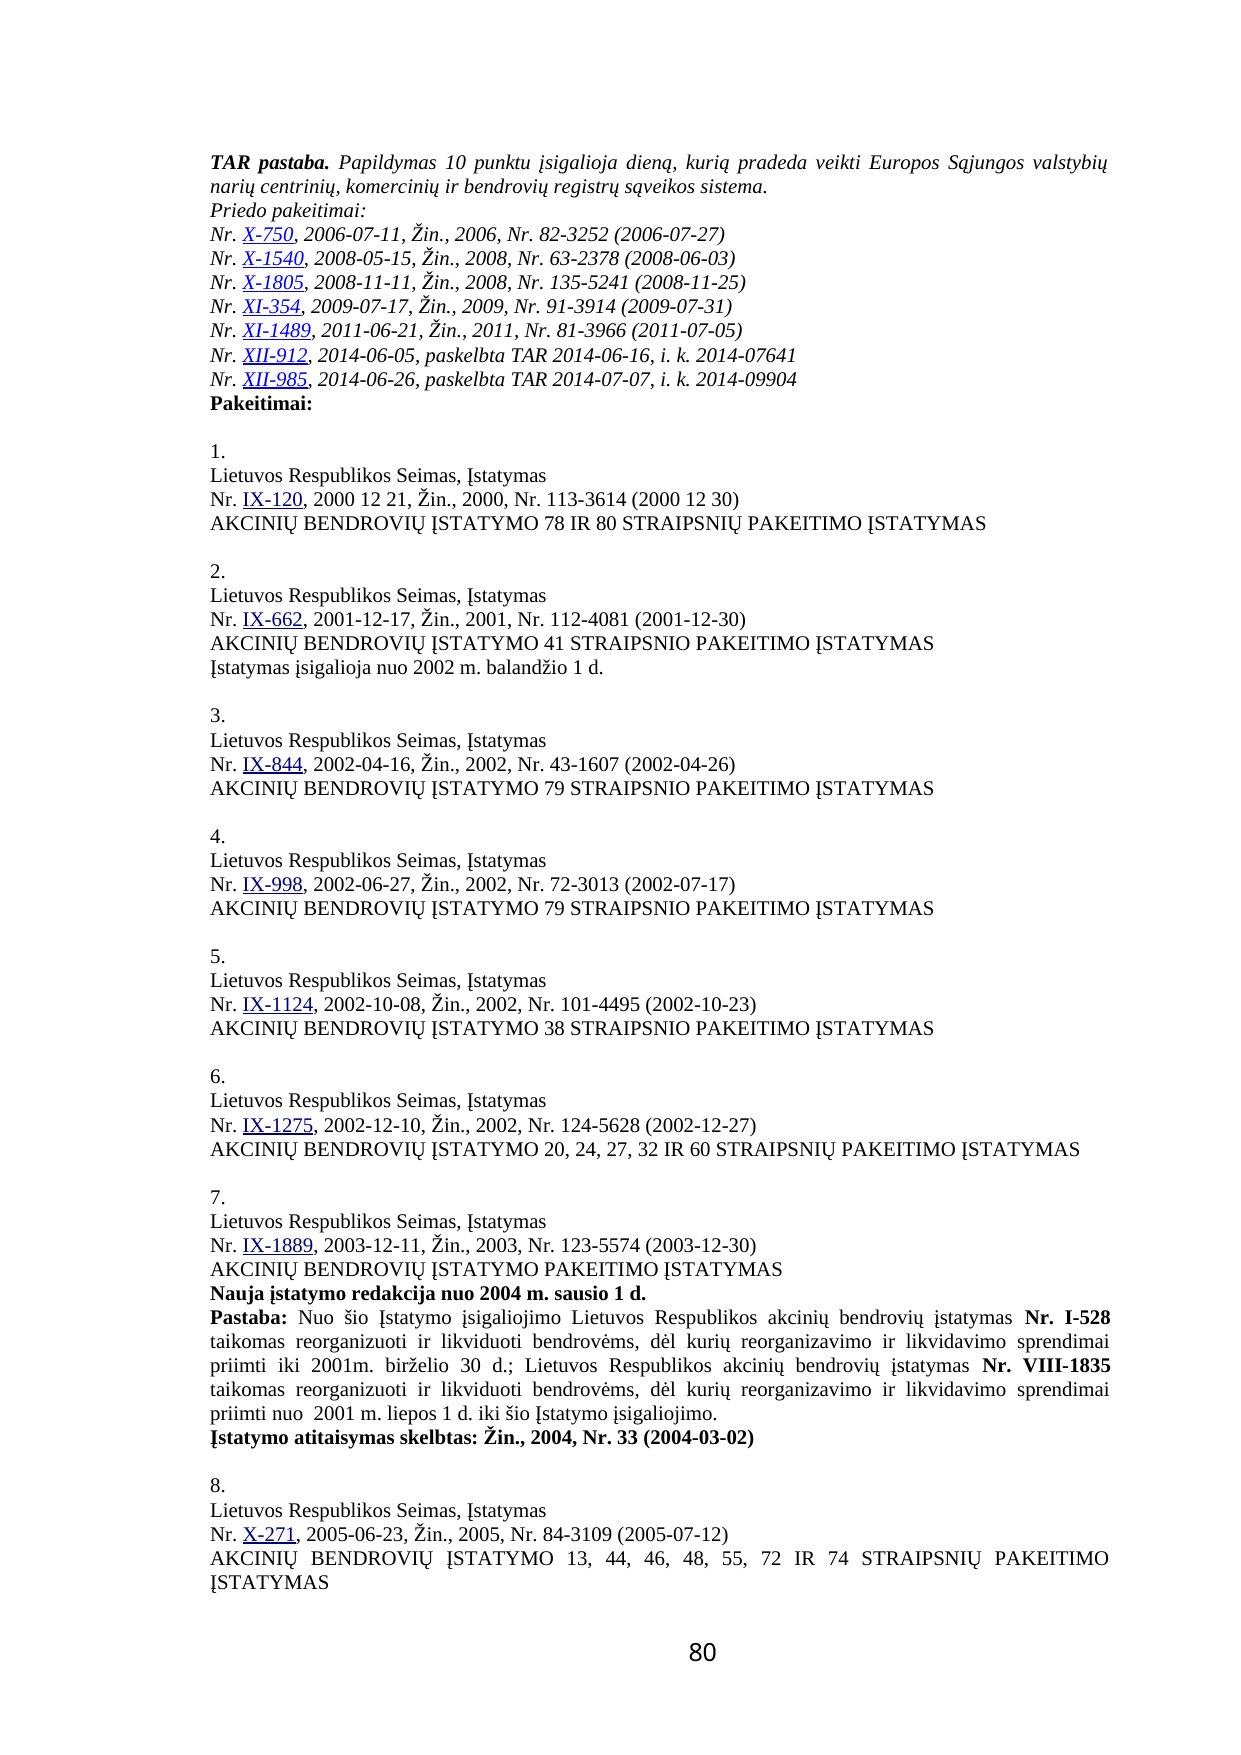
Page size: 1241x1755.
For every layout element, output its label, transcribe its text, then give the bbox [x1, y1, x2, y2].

text AKCINIŲ BENDROVIŲ ĮSTATYMO 79 STRAIPSNIO PAKEITIMO ĮSTATYMAS [210, 896, 1111, 920]
text Nr. XI-1489, 2011-06-21, Žin., 2011, Nr. 81-3966 (2011-07-05) [210, 318, 1120, 342]
text Lietuvos Respublikos Seimas, Įstatymas [210, 727, 1111, 752]
text Lietuvos Respublikos Seimas, Įstatymas [210, 968, 1111, 992]
text AKCINIŲ BENDROVIŲ ĮSTATYMO 38 STRAIPSNIO PAKEITIMO ĮSTATYMAS [210, 1016, 1111, 1040]
text Lietuvos Respublikos Seimas, Įstatymas [210, 848, 1111, 872]
text AKCINIŲ BENDROVIŲ ĮSTATYMO 79 STRAIPSNIO PAKEITIMO ĮSTATYMAS [210, 776, 1111, 800]
text Nr. X-750, 2006-07-11, Žin., 2006, Nr. 82-3252 (2006-07-27) [210, 222, 1111, 246]
text Nr. XII-912, 2014-06-05, paskelbta TAR 2014-06-16, i. k. 2014-07641 [210, 342, 1120, 367]
text Lietuvos Respublikos Seimas, Įstatymas [210, 583, 1111, 607]
text Lietuvos Respublikos Seimas, Įstatymas [210, 463, 1111, 487]
text 5. [210, 944, 1111, 968]
text Lietuvos Respublikos Seimas, Įstatymas [210, 1209, 1111, 1233]
text Pakeitimai: [210, 391, 1111, 415]
text Nr. X-1540, 2008-05-15, Žin., 2008, Nr. 63-2378 (2008-06-03) [210, 246, 1111, 270]
text Pastaba: Nuo šio Įstatymo įsigaliojimo Lietuvos Respublikos akcinių bendrovių įstatymas Nr. I-528 taikomas reorganizuoti ir likviduoti bendrovėms, dėl kurių reorganizavimo ir likvidavimo sprendimai priimti iki 2001m. birželio 30 d.; Lietuvos Respublikos akcinių bendrovių įstatymas Nr. VIII-1835 taikomas reorganizuoti ir likviduoti bendrovėms, dėl kurių reorganizavimo ir likvidavimo sprendimai priimti nuo 2001 m. liepos 1 d. iki šio Įstatymo įsigaliojimo. [210, 1305, 1111, 1425]
text Lietuvos Respublikos Seimas, Įstatymas [210, 1088, 1111, 1112]
text Įstatymas įsigalioja nuo 2002 m. balandžio 1 d. [210, 655, 1111, 679]
text Lietuvos Respublikos Seimas, Įstatymas [210, 1497, 1111, 1522]
text Nr. XI-354, 2009-07-17, Žin., 2009, Nr. 91-3914 (2009-07-31) [210, 294, 1120, 318]
text 6. [210, 1064, 1111, 1088]
text AKCINIŲ BENDROVIŲ ĮSTATYMO 78 IR 80 STRAIPSNIŲ PAKEITIMO ĮSTATYMAS [210, 511, 1111, 535]
text Nr. IX-1275, 2002-12-10, Žin., 2002, Nr. 124-5628 (2002-12-27) [210, 1112, 1111, 1137]
text Nr. IX-662, 2001-12-17, Žin., 2001, Nr. 112-4081 (2001-12-30) [210, 607, 1111, 631]
text AKCINIŲ BENDROVIŲ ĮSTATYMO PAKEITIMO ĮSTATYMAS [210, 1257, 1111, 1281]
text 2. [210, 559, 1111, 583]
text Nr. IX-1124, 2002-10-08, Žin., 2002, Nr. 101-4495 (2002-10-23) [210, 992, 1111, 1016]
text Priedo pakeitimai: [210, 198, 1111, 222]
text 8. [210, 1473, 1111, 1497]
text AKCINIŲ BENDROVIŲ ĮSTATYMO 41 STRAIPSNIO PAKEITIMO ĮSTATYMAS [210, 631, 1111, 655]
text 7. [210, 1185, 1111, 1209]
text 4. [210, 824, 1111, 848]
text 1. [210, 439, 1111, 463]
text Nauja įstatymo redakcija nuo 2004 m. sausio 1 d. [210, 1281, 1111, 1305]
text Nr. XII-985, 2014-06-26, paskelbta TAR 2014-07-07, i. k. 2014-09904 [210, 367, 1120, 391]
text AKCINIŲ BENDROVIŲ ĮSTATYMO 13, 44, 46, 48, 55, 72 IR 74 STRAIPSNIŲ PAKEITIMO ĮSTATYMAS [210, 1546, 1111, 1594]
text Nr. IX-844, 2002-04-16, Žin., 2002, Nr. 43-1607 (2002-04-26) [210, 752, 1111, 776]
text Nr. X-1805, 2008-11-11, Žin., 2008, Nr. 135-5241 (2008-11-25) [210, 270, 1120, 294]
text Nr. IX-1889, 2003-12-11, Žin., 2003, Nr. 123-5574 (2003-12-30) [210, 1233, 1111, 1257]
text Įstatymo atitaisymas skelbtas: Žin., 2004, Nr. 33 (2004-03-02) [210, 1425, 1111, 1449]
text Nr. IX-998, 2002-06-27, Žin., 2002, Nr. 72-3013 (2002-07-17) [210, 872, 1111, 896]
text 3. [210, 703, 1111, 727]
text TAR pastaba. Papildymas 10 punktu įsigalioja dieną, kurią pradeda veikti Europos Sąjungos valstybių narių centrinių, komercinių ir bendrovių registrų sąveikos sistema. [210, 150, 1111, 198]
text Nr. X-271, 2005-06-23, Žin., 2005, Nr. 84-3109 (2005-07-12) [210, 1522, 1111, 1546]
text Nr. IX-120, 2000 12 21, Žin., 2000, Nr. 113-3614 (2000 12 30) [210, 487, 1111, 511]
text AKCINIŲ BENDROVIŲ ĮSTATYMO 20, 24, 27, 32 IR 60 STRAIPSNIŲ PAKEITIMO ĮSTATYMAS [210, 1137, 1111, 1161]
